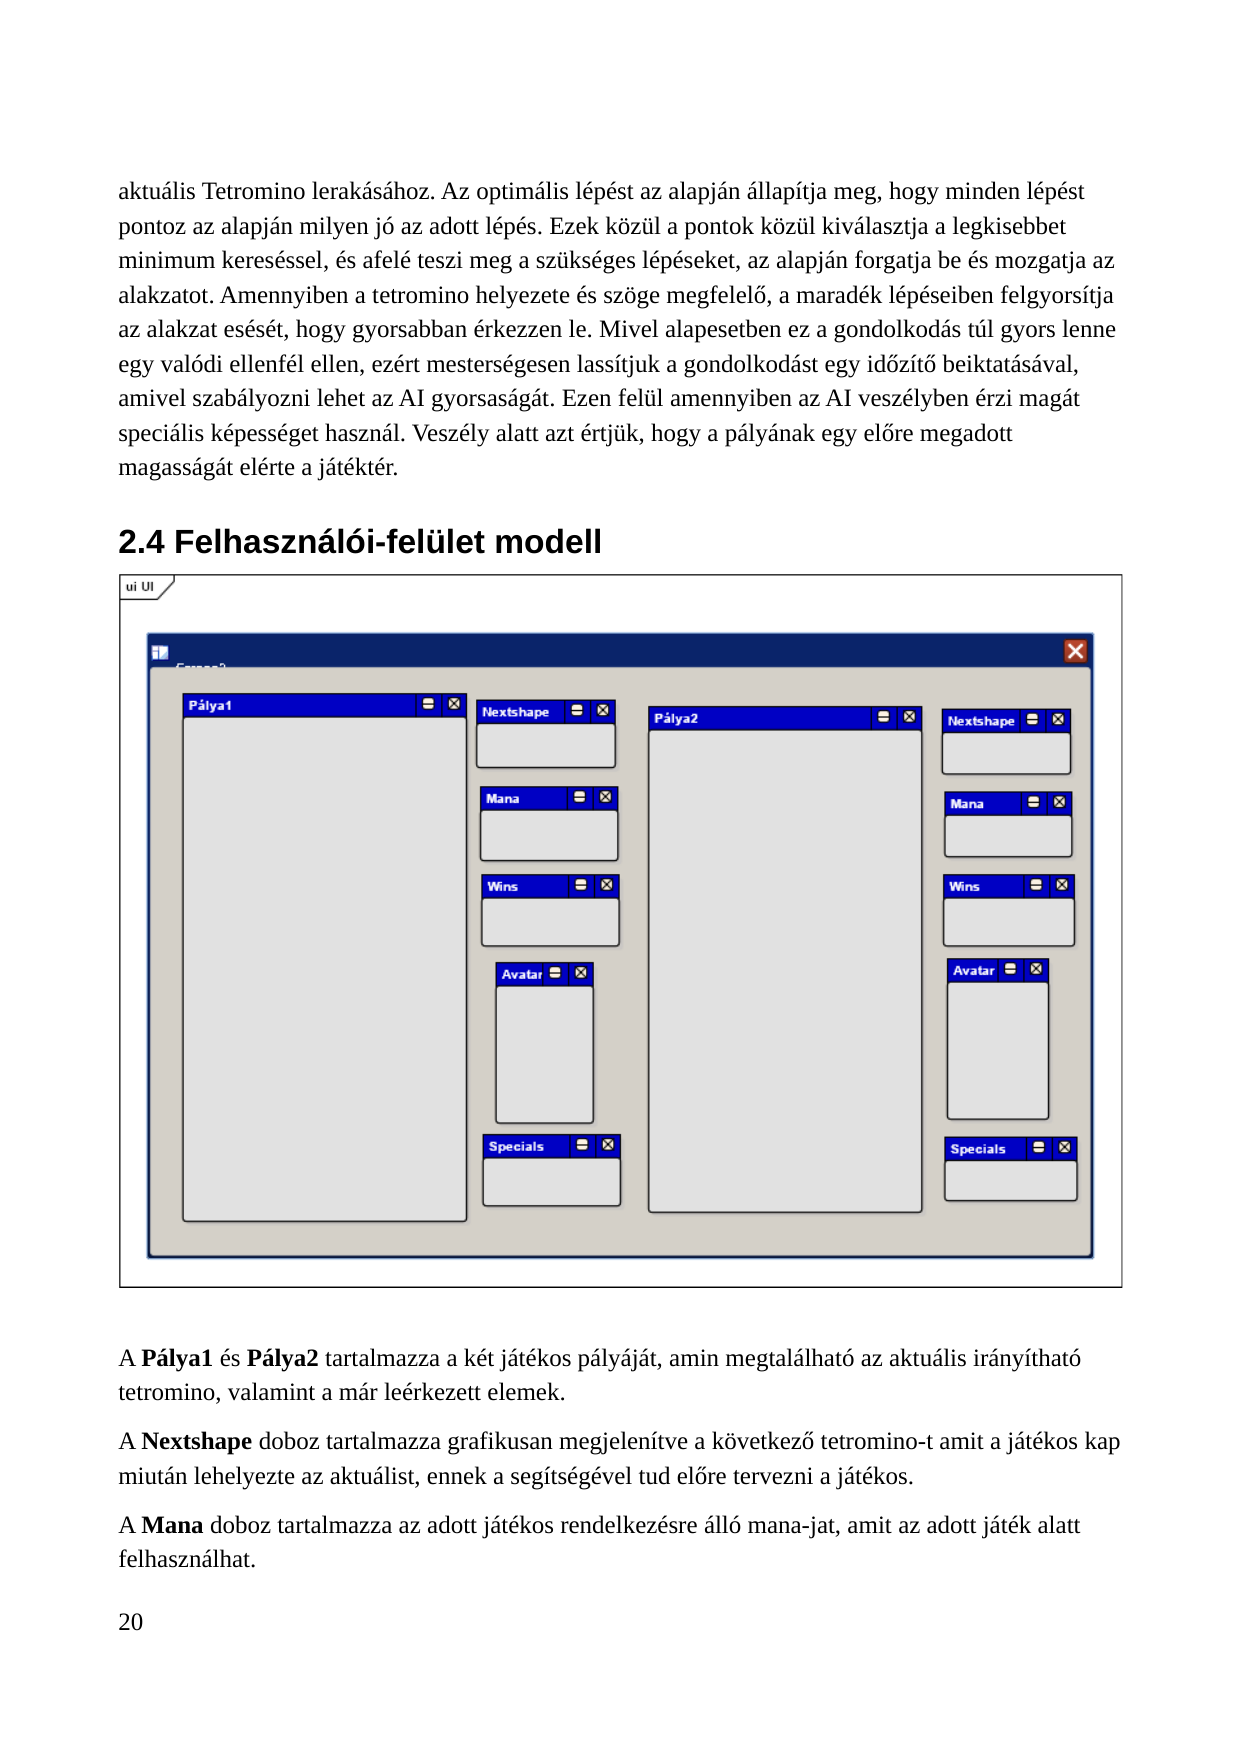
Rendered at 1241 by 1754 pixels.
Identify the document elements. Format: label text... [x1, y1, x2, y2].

text aktuális Tetromino lerakásához. Az optimális lépést az alapján állapítja meg, hogy minden lépést pontoz az alapján milyen jó az adott lépés. Ezek közül a pontok közül kiválasztja a legkisebbet minimum kereséssel, és afelé teszi meg a szükséges lépéseket, az alapján forgatja be és mozgatja az alakzatot. Amennyiben a tetromino helyezete és szöge megfelelő, a maradék lépéseiben felgyorsítja az alakzat esését, hogy gyorsabban érkezzen le. Mivel alapesetben ez a gondolkodás túl gyors lenne egy valódi ellenfél ellen, ezért mesterségesen lassítjuk a gondolkodást egy időzítő beiktatásával, amivel szabályozni lehet az AI gyorsaságát. Ezen felül amennyiben az AI veszélyben érzi magát speciális képességet használ. Veszély alatt azt értjük, hogy a pályának egy előre megadott magasságát elérte a játéktér. [118, 176, 1122, 481]
text A Nextshape doboz tartalmazza grafikusan megjelenítve a következő tetromino-t amit a játékos kap miután lehelyezte az aktuálist, ennek a segítségével tud előre tervezni a játékos. [118, 1426, 1122, 1489]
text A Mana doboz tartalmazza az adott játékos rendelkezésre álló mana-jat, amit az adott játék alatt felhasználhat. [118, 1510, 1122, 1573]
text A Pálya1 és Pálya2 tartalmazza a két játékos pályáját, amin megtalálható az aktuális irányítható tetromino, valamint a már leérkezett elemek. [118, 1343, 1122, 1406]
subtitle 2.4 Felhasználói-felület modell [118, 522, 1122, 561]
picture [118, 573, 1123, 1288]
